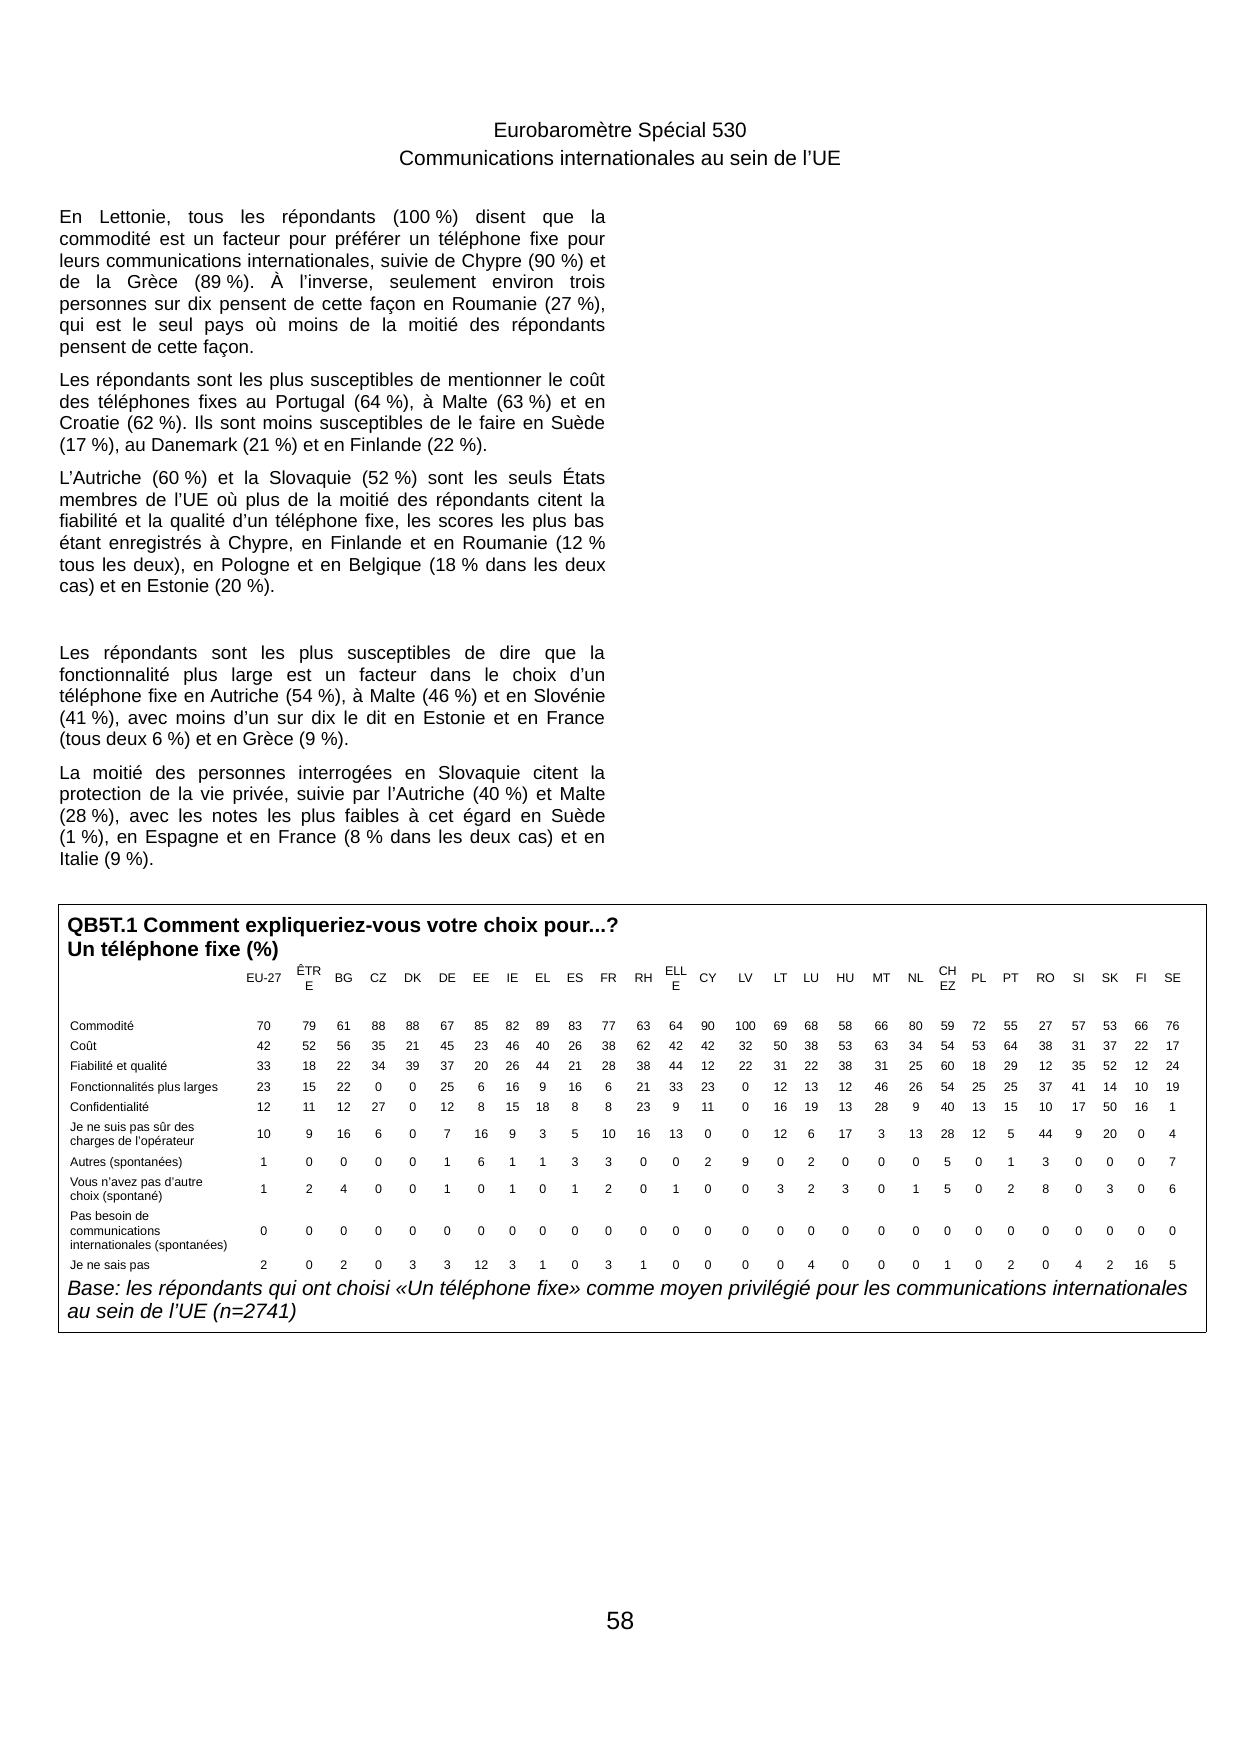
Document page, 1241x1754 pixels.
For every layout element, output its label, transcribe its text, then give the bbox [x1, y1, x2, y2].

table_cell 54 [932, 1036, 963, 1056]
table_cell 1 [430, 1172, 464, 1206]
table_cell 66 [863, 1016, 899, 1036]
table_cell 6 [464, 1151, 498, 1172]
table_header IE [498, 961, 527, 996]
table_cell 0 [963, 1206, 994, 1255]
table_cell 9 [498, 1117, 527, 1151]
table_header EE [464, 961, 498, 996]
table_cell 9 [899, 1097, 932, 1117]
table_cell 1 [235, 1151, 292, 1172]
table_cell Autres (spontanées) [67, 1151, 235, 1172]
table_cell 0 [235, 1206, 292, 1255]
table_cell 56 [326, 1036, 361, 1056]
table_cell 0 [661, 1206, 690, 1255]
table_cell 0 [690, 1206, 725, 1255]
table_cell 5 [558, 1117, 592, 1151]
table_cell Confidentialité [67, 1097, 235, 1117]
table_cell 0 [527, 1172, 558, 1206]
table_cell 2 [795, 1172, 827, 1206]
table_cell 0 [827, 1255, 863, 1275]
table_cell [963, 996, 994, 1016]
table_cell 85 [464, 1016, 498, 1036]
table_cell 9 [527, 1076, 558, 1097]
table_cell [498, 996, 527, 1016]
table_cell 59 [932, 1016, 963, 1036]
table_cell 0 [725, 1097, 766, 1117]
table_header SK [1093, 961, 1127, 996]
table_cell Pas besoin de communications internationales (spontanées) [67, 1206, 235, 1255]
table_cell 37 [430, 1056, 464, 1076]
table_cell 38 [795, 1036, 827, 1056]
table_cell 62 [625, 1036, 661, 1056]
table_cell 0 [625, 1151, 661, 1172]
table_cell 0 [690, 1117, 725, 1151]
table_cell 16 [625, 1117, 661, 1151]
table_cell Je ne suis pas sûr des charges de l’opérateur [67, 1117, 235, 1151]
table_cell 0 [899, 1151, 932, 1172]
table_cell [827, 996, 863, 1016]
table_header ES [558, 961, 592, 996]
table_cell 42 [661, 1036, 690, 1056]
table_cell 33 [235, 1056, 292, 1076]
table_cell 4 [326, 1172, 361, 1206]
table_cell 83 [558, 1016, 592, 1036]
table_cell 0 [430, 1206, 464, 1255]
table_cell 6 [1156, 1172, 1189, 1206]
table_cell 0 [292, 1151, 326, 1172]
table_cell [1127, 996, 1156, 1016]
table_cell [725, 996, 766, 1016]
table_cell 13 [795, 1076, 827, 1097]
table_header FR [592, 961, 625, 996]
table_cell 12 [1027, 1056, 1064, 1076]
text Les répondants sont les plus susceptibles de mentionner le coût des téléphones fixes au Portugal (64 %), à Malte (63 %) et en Croatie (62 %). Ils sont moins susceptibles de le faire en Suède (17 %), au Danemark (21 %) et en Finlande (22 %). [59, 369, 605, 455]
table_cell 34 [361, 1056, 395, 1076]
table_cell 4 [1064, 1255, 1093, 1275]
table_cell 0 [795, 1206, 827, 1255]
table_cell 38 [827, 1056, 863, 1076]
table_cell 4 [1156, 1117, 1189, 1151]
table_cell 58 [827, 1016, 863, 1036]
table_cell [1156, 996, 1189, 1016]
table_cell 1 [498, 1172, 527, 1206]
table_cell 32 [725, 1036, 766, 1056]
table_cell 53 [963, 1036, 994, 1056]
table_cell 89 [527, 1016, 558, 1036]
table_cell 1 [932, 1255, 963, 1275]
table_cell 0 [1064, 1206, 1093, 1255]
table_header RO [1027, 961, 1064, 996]
table_cell [1064, 996, 1093, 1016]
table_cell 0 [863, 1255, 899, 1275]
table_cell 0 [690, 1172, 725, 1206]
table_cell 26 [558, 1036, 592, 1056]
table_cell 0 [326, 1151, 361, 1172]
table_cell [932, 996, 963, 1016]
table_cell 0 [292, 1206, 326, 1255]
table_cell [899, 996, 932, 1016]
table_cell 12 [963, 1117, 994, 1151]
table_cell 19 [1156, 1076, 1189, 1097]
table_header LT [766, 961, 795, 996]
table_cell 12 [430, 1097, 464, 1117]
table_cell 26 [498, 1056, 527, 1076]
table_cell Vous n’avez pas d’autre choix (spontané) [67, 1172, 235, 1206]
table_cell 88 [395, 1016, 430, 1036]
table_cell 13 [661, 1117, 690, 1151]
table_cell 0 [395, 1172, 430, 1206]
table_header [67, 961, 235, 996]
table_cell 20 [464, 1056, 498, 1076]
table_cell 28 [863, 1097, 899, 1117]
table_cell 0 [464, 1206, 498, 1255]
table_cell 61 [326, 1016, 361, 1036]
table_cell 69 [766, 1016, 795, 1036]
table_cell 40 [932, 1097, 963, 1117]
table_cell 7 [430, 1117, 464, 1151]
table_cell 16 [1127, 1097, 1156, 1117]
table_cell 6 [592, 1076, 625, 1097]
table_header PL [963, 961, 994, 996]
table_cell 16 [464, 1117, 498, 1151]
table_cell 22 [1127, 1036, 1156, 1056]
table_cell [766, 996, 795, 1016]
table_cell 3 [1027, 1151, 1064, 1172]
table_cell 0 [625, 1206, 661, 1255]
table_cell 0 [625, 1172, 661, 1206]
table_header MT [863, 961, 899, 996]
table_cell 2 [292, 1172, 326, 1206]
table_cell 35 [361, 1036, 395, 1056]
table_cell 0 [661, 1255, 690, 1275]
table_cell 0 [1127, 1206, 1156, 1255]
table_cell 1 [1156, 1097, 1189, 1117]
table_cell 7 [1156, 1151, 1189, 1172]
table_cell 12 [1127, 1056, 1156, 1076]
table_cell 0 [361, 1151, 395, 1172]
table_header RH [625, 961, 661, 996]
table_cell 1 [994, 1151, 1027, 1172]
table_cell 1 [430, 1151, 464, 1172]
table_cell Fonctionnalités plus larges [67, 1076, 235, 1097]
table_cell 3 [827, 1172, 863, 1206]
table_cell 5 [994, 1117, 1027, 1151]
table_cell 44 [1027, 1117, 1064, 1151]
table_cell 21 [558, 1056, 592, 1076]
table_cell 31 [766, 1056, 795, 1076]
table_cell 37 [1027, 1076, 1064, 1097]
table_cell 0 [558, 1255, 592, 1275]
table_cell 6 [795, 1117, 827, 1151]
table_cell [558, 996, 592, 1016]
table_cell 12 [827, 1076, 863, 1097]
table_cell 23 [690, 1076, 725, 1097]
table_cell 9 [292, 1117, 326, 1151]
table_cell 0 [932, 1206, 963, 1255]
table_cell 12 [235, 1097, 292, 1117]
table_cell [994, 996, 1027, 1016]
table_cell 0 [899, 1206, 932, 1255]
table_cell 1 [661, 1172, 690, 1206]
table_cell 16 [498, 1076, 527, 1097]
table_cell 9 [661, 1097, 690, 1117]
table_cell 4 [795, 1255, 827, 1275]
table_cell 8 [464, 1097, 498, 1117]
table_cell 44 [661, 1056, 690, 1076]
table_cell 12 [766, 1076, 795, 1097]
text En Lettonie, tous les répondants (100 %) disent que la commodité est un facteur pour préférer un téléphone fixe pour leurs communications internationales, suivie de Chypre (90 %) et de la Grèce (89 %). À l’inverse, seulement environ trois personnes sur dix pensent de cette façon en Roumanie (27 %), qui est le seul pays où moins de la moitié des répondants pensent de cette façon. [59, 206, 605, 357]
table_cell 0 [1064, 1151, 1093, 1172]
table_cell 22 [725, 1056, 766, 1076]
table_cell [395, 996, 430, 1016]
table_header CY [690, 961, 725, 996]
table_header ÊTRE [292, 961, 326, 996]
table_cell 38 [625, 1056, 661, 1076]
table_cell 1 [899, 1172, 932, 1206]
table_cell 1 [498, 1151, 527, 1172]
table_cell 3 [592, 1151, 625, 1172]
table_cell 2 [235, 1255, 292, 1275]
table_cell 0 [963, 1172, 994, 1206]
table_cell 0 [766, 1151, 795, 1172]
table_cell 37 [1093, 1036, 1127, 1056]
table_cell 13 [827, 1097, 863, 1117]
table_cell 6 [464, 1076, 498, 1097]
table_cell 79 [292, 1016, 326, 1036]
table_cell 12 [690, 1056, 725, 1076]
table_cell 10 [235, 1117, 292, 1151]
table_cell [326, 996, 361, 1016]
table_cell 22 [326, 1076, 361, 1097]
table_cell 0 [558, 1206, 592, 1255]
table_cell 57 [1064, 1016, 1093, 1036]
table_cell 67 [430, 1016, 464, 1036]
table_cell 18 [527, 1097, 558, 1117]
table_cell 0 [395, 1206, 430, 1255]
table_cell 11 [292, 1097, 326, 1117]
table_cell 64 [661, 1016, 690, 1036]
table_cell 5 [932, 1151, 963, 1172]
table_cell 2 [994, 1255, 1027, 1275]
table_cell 0 [1127, 1172, 1156, 1206]
table_cell 9 [1064, 1117, 1093, 1151]
table_cell 23 [625, 1097, 661, 1117]
table_cell 42 [235, 1036, 292, 1056]
table_header DK [395, 961, 430, 996]
table_cell 0 [361, 1172, 395, 1206]
table_cell 34 [899, 1036, 932, 1056]
table_cell 3 [558, 1151, 592, 1172]
table_cell 53 [827, 1036, 863, 1056]
table_cell 15 [994, 1097, 1027, 1117]
table_cell 0 [498, 1206, 527, 1255]
table_cell 3 [498, 1255, 527, 1275]
table_cell 18 [292, 1056, 326, 1076]
table_cell 31 [1064, 1036, 1093, 1056]
table_cell [661, 996, 690, 1016]
table_cell 17 [1064, 1097, 1093, 1117]
table_header DE [430, 961, 464, 996]
table_cell 50 [1093, 1097, 1127, 1117]
table_cell 9 [725, 1151, 766, 1172]
table_header SI [1064, 961, 1093, 996]
table_cell 38 [1027, 1036, 1064, 1056]
table_cell 18 [963, 1056, 994, 1076]
table_cell 2 [592, 1172, 625, 1206]
table_header ELLE [661, 961, 690, 996]
table_cell 27 [361, 1097, 395, 1117]
table_cell 68 [795, 1016, 827, 1036]
table_cell [863, 996, 899, 1016]
table_header HU [827, 961, 863, 996]
table_cell 77 [592, 1016, 625, 1036]
table_cell 5 [1156, 1255, 1189, 1275]
table_cell 0 [361, 1206, 395, 1255]
table_cell 17 [1156, 1036, 1189, 1056]
table_cell 0 [963, 1255, 994, 1275]
table_cell 54 [932, 1076, 963, 1097]
table_cell 15 [498, 1097, 527, 1117]
table_cell [527, 996, 558, 1016]
table_header LV [725, 961, 766, 996]
table_cell 42 [690, 1036, 725, 1056]
table_cell 5 [932, 1172, 963, 1206]
table_cell 63 [863, 1036, 899, 1056]
table_cell [292, 996, 326, 1016]
table_cell 1 [527, 1255, 558, 1275]
table_header PT [994, 961, 1027, 996]
table_cell 22 [326, 1056, 361, 1076]
table_cell [795, 996, 827, 1016]
table_cell 90 [690, 1016, 725, 1036]
table_header EL [527, 961, 558, 996]
table_header NL [899, 961, 932, 996]
table_cell 0 [1156, 1206, 1189, 1255]
table_cell [430, 996, 464, 1016]
table_cell [1093, 996, 1127, 1016]
table_cell 8 [1027, 1172, 1064, 1206]
table_cell [235, 996, 292, 1016]
table_cell 0 [1064, 1172, 1093, 1206]
table_cell 45 [430, 1036, 464, 1056]
table_cell 0 [899, 1255, 932, 1275]
table_cell 2 [795, 1151, 827, 1172]
table_cell 0 [963, 1151, 994, 1172]
table_cell 2 [326, 1255, 361, 1275]
table_cell 0 [292, 1255, 326, 1275]
table_cell 0 [326, 1206, 361, 1255]
table_cell 0 [395, 1151, 430, 1172]
table_cell 28 [592, 1056, 625, 1076]
table_cell 3 [430, 1255, 464, 1275]
table_cell 2 [1093, 1255, 1127, 1275]
table_cell 8 [592, 1097, 625, 1117]
table_cell 16 [558, 1076, 592, 1097]
table_cell 3 [527, 1117, 558, 1151]
table_cell 72 [963, 1016, 994, 1036]
table_header EU-27 [235, 961, 292, 996]
table_cell 21 [625, 1076, 661, 1097]
table_cell 2 [994, 1172, 1027, 1206]
table_cell 0 [863, 1206, 899, 1255]
table_cell Commodité [67, 1016, 235, 1036]
table_cell 0 [1027, 1206, 1064, 1255]
table_cell 0 [527, 1206, 558, 1255]
table_cell [464, 996, 498, 1016]
table_cell 25 [994, 1076, 1027, 1097]
table_cell 0 [361, 1255, 395, 1275]
table_cell Fiabilité et qualité [67, 1056, 235, 1076]
table_cell 0 [863, 1151, 899, 1172]
table_cell 0 [725, 1206, 766, 1255]
table_cell 10 [1027, 1097, 1064, 1117]
table_cell 1 [558, 1172, 592, 1206]
table_cell 11 [690, 1097, 725, 1117]
text Base: les répondants qui ont choisi «Un téléphone fixe» comme moyen privilégié pour les communications internationales au sein de l’UE (n=2741) [67, 1275, 1197, 1323]
table_cell 16 [766, 1097, 795, 1117]
table_cell [1027, 996, 1064, 1016]
table_cell [67, 996, 235, 1016]
table_cell 3 [592, 1255, 625, 1275]
table_header BG [326, 961, 361, 996]
text Les répondants sont les plus susceptibles de dire que la fonctionnalité plus large est un facteur dans le choix d’un téléphone fixe en Autriche (54 %), à Malte (46 %) et en Slovénie (41 %), avec moins d’un sur dix le dit en Estonie et en France (tous deux 6 %) et en Grèce (9 %). [59, 642, 605, 750]
table_cell 3 [1093, 1172, 1127, 1206]
table_cell 1 [625, 1255, 661, 1275]
table_cell 38 [592, 1036, 625, 1056]
text La moitié des personnes interrogées en Slovaquie citent la protection de la vie privée, suivie par l’Autriche (40 %) et Malte (28 %), avec les notes les plus faibles à cet égard en Suède (1 %), en Espagne et en France (8 % dans les deux cas) et en Italie (9 %). [59, 762, 605, 869]
table_cell 31 [863, 1056, 899, 1076]
table_cell 50 [766, 1036, 795, 1056]
table_cell 1 [235, 1172, 292, 1206]
table_cell 0 [766, 1206, 795, 1255]
table_cell 0 [361, 1076, 395, 1097]
table_cell 64 [994, 1036, 1027, 1056]
table_cell 0 [766, 1255, 795, 1275]
table_cell 17 [827, 1117, 863, 1151]
table_cell 23 [464, 1036, 498, 1056]
text L’Autriche (60 %) et la Slovaquie (52 %) sont les seuls États membres de l’UE où plus de la moitié des répondants citent la fiabilité et la qualité d’un téléphone fixe, les scores les plus bas étant enregistrés à Chypre, en Finlande et en Roumanie (12 % tous les deux), en Pologne et en Belgique (18 % dans les deux cas) et en Estonie (20 %). [59, 467, 605, 597]
table_cell 22 [795, 1056, 827, 1076]
table_cell 1 [527, 1151, 558, 1172]
table_cell 19 [795, 1097, 827, 1117]
table_cell 44 [527, 1056, 558, 1076]
table_cell 60 [932, 1056, 963, 1076]
table_cell 33 [661, 1076, 690, 1097]
table_cell 10 [1127, 1076, 1156, 1097]
table_cell 0 [464, 1172, 498, 1206]
table_cell 29 [994, 1056, 1027, 1076]
table_cell 25 [899, 1056, 932, 1076]
table_cell 0 [690, 1255, 725, 1275]
table_cell 13 [899, 1117, 932, 1151]
table_cell 0 [395, 1097, 430, 1117]
table_cell 80 [899, 1016, 932, 1036]
table_cell 12 [326, 1097, 361, 1117]
table_cell [625, 996, 661, 1016]
table_cell Je ne sais pas [67, 1255, 235, 1275]
table_cell 12 [464, 1255, 498, 1275]
table_cell 0 [395, 1117, 430, 1151]
table_cell 3 [863, 1117, 899, 1151]
table_cell 28 [932, 1117, 963, 1151]
table_cell 63 [625, 1016, 661, 1036]
table_cell 0 [725, 1172, 766, 1206]
table_cell 40 [527, 1036, 558, 1056]
table_cell [361, 996, 395, 1016]
text Un téléphone fixe (%) [67, 937, 1197, 961]
table_cell 20 [1093, 1117, 1127, 1151]
table_cell 52 [1093, 1056, 1127, 1076]
table_cell 0 [395, 1076, 430, 1097]
table_cell 26 [899, 1076, 932, 1097]
table_cell 3 [766, 1172, 795, 1206]
table_cell 21 [395, 1036, 430, 1056]
table_header LU [795, 961, 827, 996]
table_cell 100 [725, 1016, 766, 1036]
table_cell 25 [963, 1076, 994, 1097]
table_cell 0 [725, 1255, 766, 1275]
table_cell Coût [67, 1036, 235, 1056]
table_cell 24 [1156, 1056, 1189, 1076]
table_cell 0 [863, 1172, 899, 1206]
table_cell 0 [994, 1206, 1027, 1255]
table_cell 0 [1027, 1255, 1064, 1275]
table_header CZ [361, 961, 395, 996]
table_cell 66 [1127, 1016, 1156, 1036]
table_cell 55 [994, 1016, 1027, 1036]
table_cell 25 [430, 1076, 464, 1097]
table_cell 52 [292, 1036, 326, 1056]
table_cell 88 [361, 1016, 395, 1036]
table_cell 46 [498, 1036, 527, 1056]
table_cell 12 [766, 1117, 795, 1151]
table_cell 0 [1093, 1151, 1127, 1172]
table_cell 3 [395, 1255, 430, 1275]
table_cell 16 [326, 1117, 361, 1151]
table_cell 14 [1093, 1076, 1127, 1097]
table_cell 35 [1064, 1056, 1093, 1076]
table_cell 0 [725, 1076, 766, 1097]
table_cell 39 [395, 1056, 430, 1076]
table_cell 0 [592, 1206, 625, 1255]
table_cell 0 [827, 1151, 863, 1172]
table_cell 0 [661, 1151, 690, 1172]
table_cell 23 [235, 1076, 292, 1097]
table_cell 13 [963, 1097, 994, 1117]
table_cell 82 [498, 1016, 527, 1036]
table_cell 0 [1127, 1117, 1156, 1151]
table_cell 10 [592, 1117, 625, 1151]
table_cell 0 [827, 1206, 863, 1255]
table_cell [592, 996, 625, 1016]
table_cell [690, 996, 725, 1016]
table_header SE [1156, 961, 1189, 996]
table_cell 0 [1093, 1206, 1127, 1255]
table_cell 76 [1156, 1016, 1189, 1036]
table_cell 16 [1127, 1255, 1156, 1275]
table_cell 46 [863, 1076, 899, 1097]
table_header CHEZ [932, 961, 963, 996]
table_cell 6 [361, 1117, 395, 1151]
table_header FI [1127, 961, 1156, 996]
table_cell 27 [1027, 1016, 1064, 1036]
table_cell 2 [690, 1151, 725, 1172]
table_cell 41 [1064, 1076, 1093, 1097]
table_cell 8 [558, 1097, 592, 1117]
table_cell 53 [1093, 1016, 1127, 1036]
table_cell 0 [1127, 1151, 1156, 1172]
table_cell 15 [292, 1076, 326, 1097]
table_cell 0 [725, 1117, 766, 1151]
table_cell 70 [235, 1016, 292, 1036]
text QB5T.1 Comment expliqueriez-vous votre choix pour...? [67, 913, 1197, 937]
